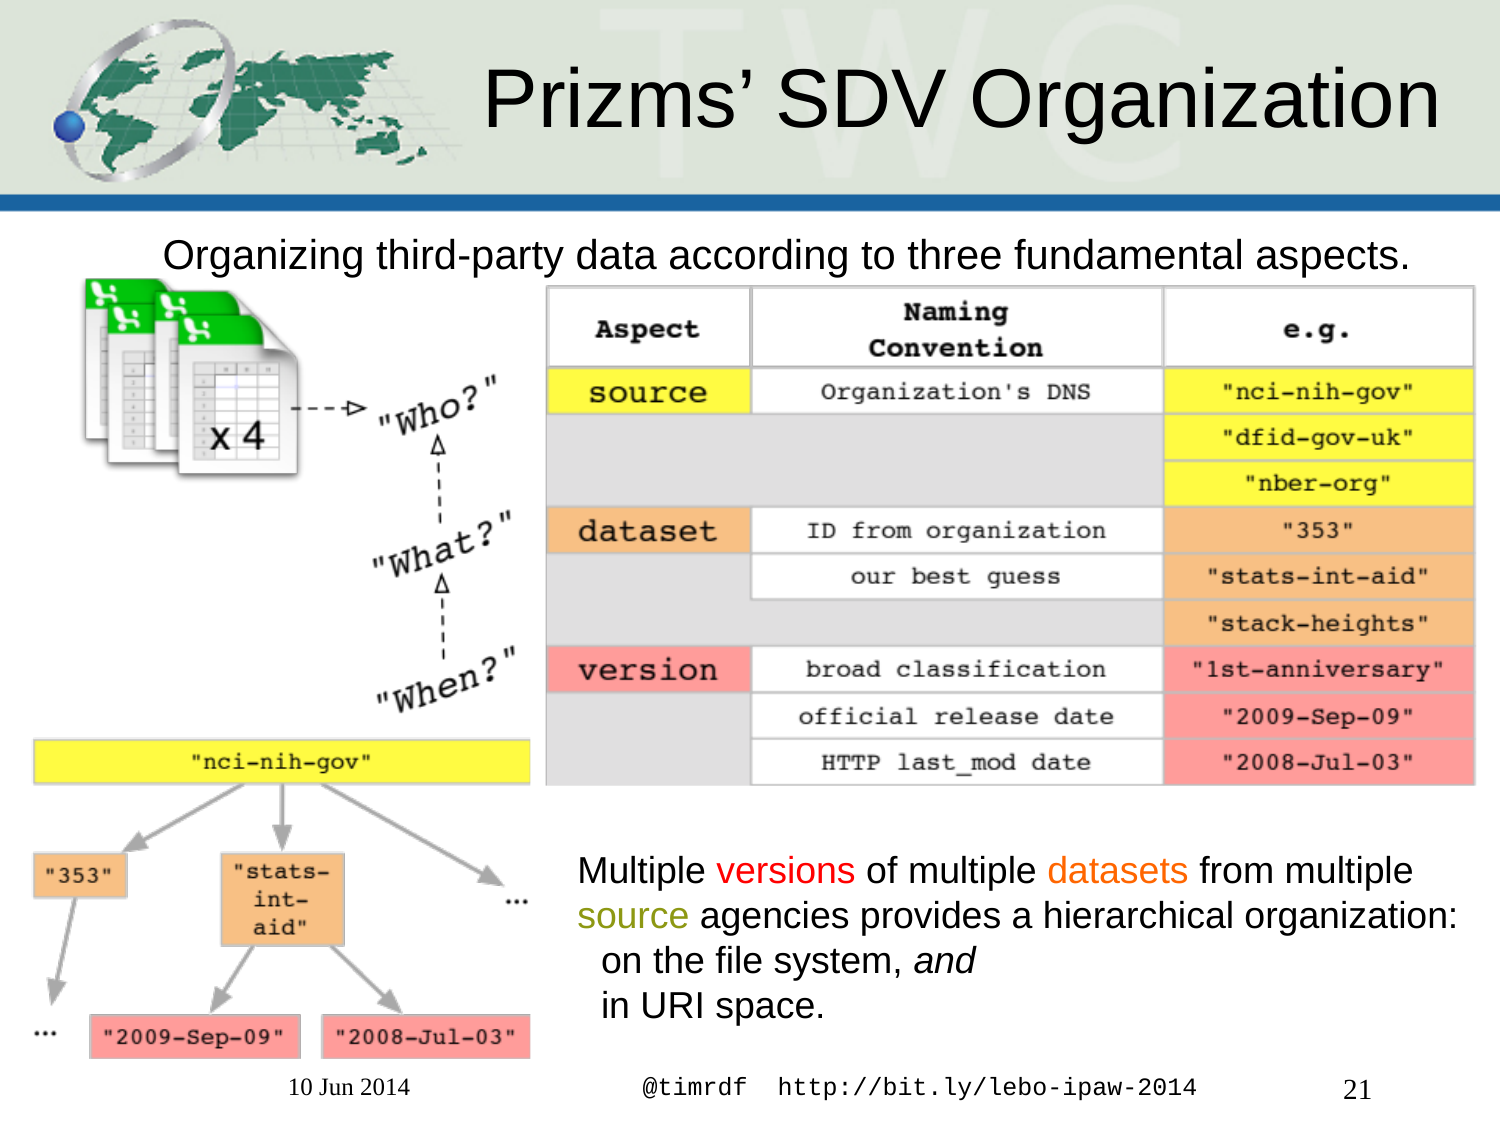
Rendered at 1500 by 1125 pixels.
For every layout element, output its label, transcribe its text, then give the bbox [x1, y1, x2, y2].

picture [0, 0, 1500, 212]
text_box Multiple versions of multiple datasets from multiple source agencies provides a hierarchical organization: on the file system, and in URI space. [562, 837, 1495, 1034]
text_box Organizing third-party data according to three fundamental aspects. [147, 220, 1427, 286]
title Prizms’ SDV Organization [424, 0, 1500, 188]
picture [29, 278, 1477, 1059]
